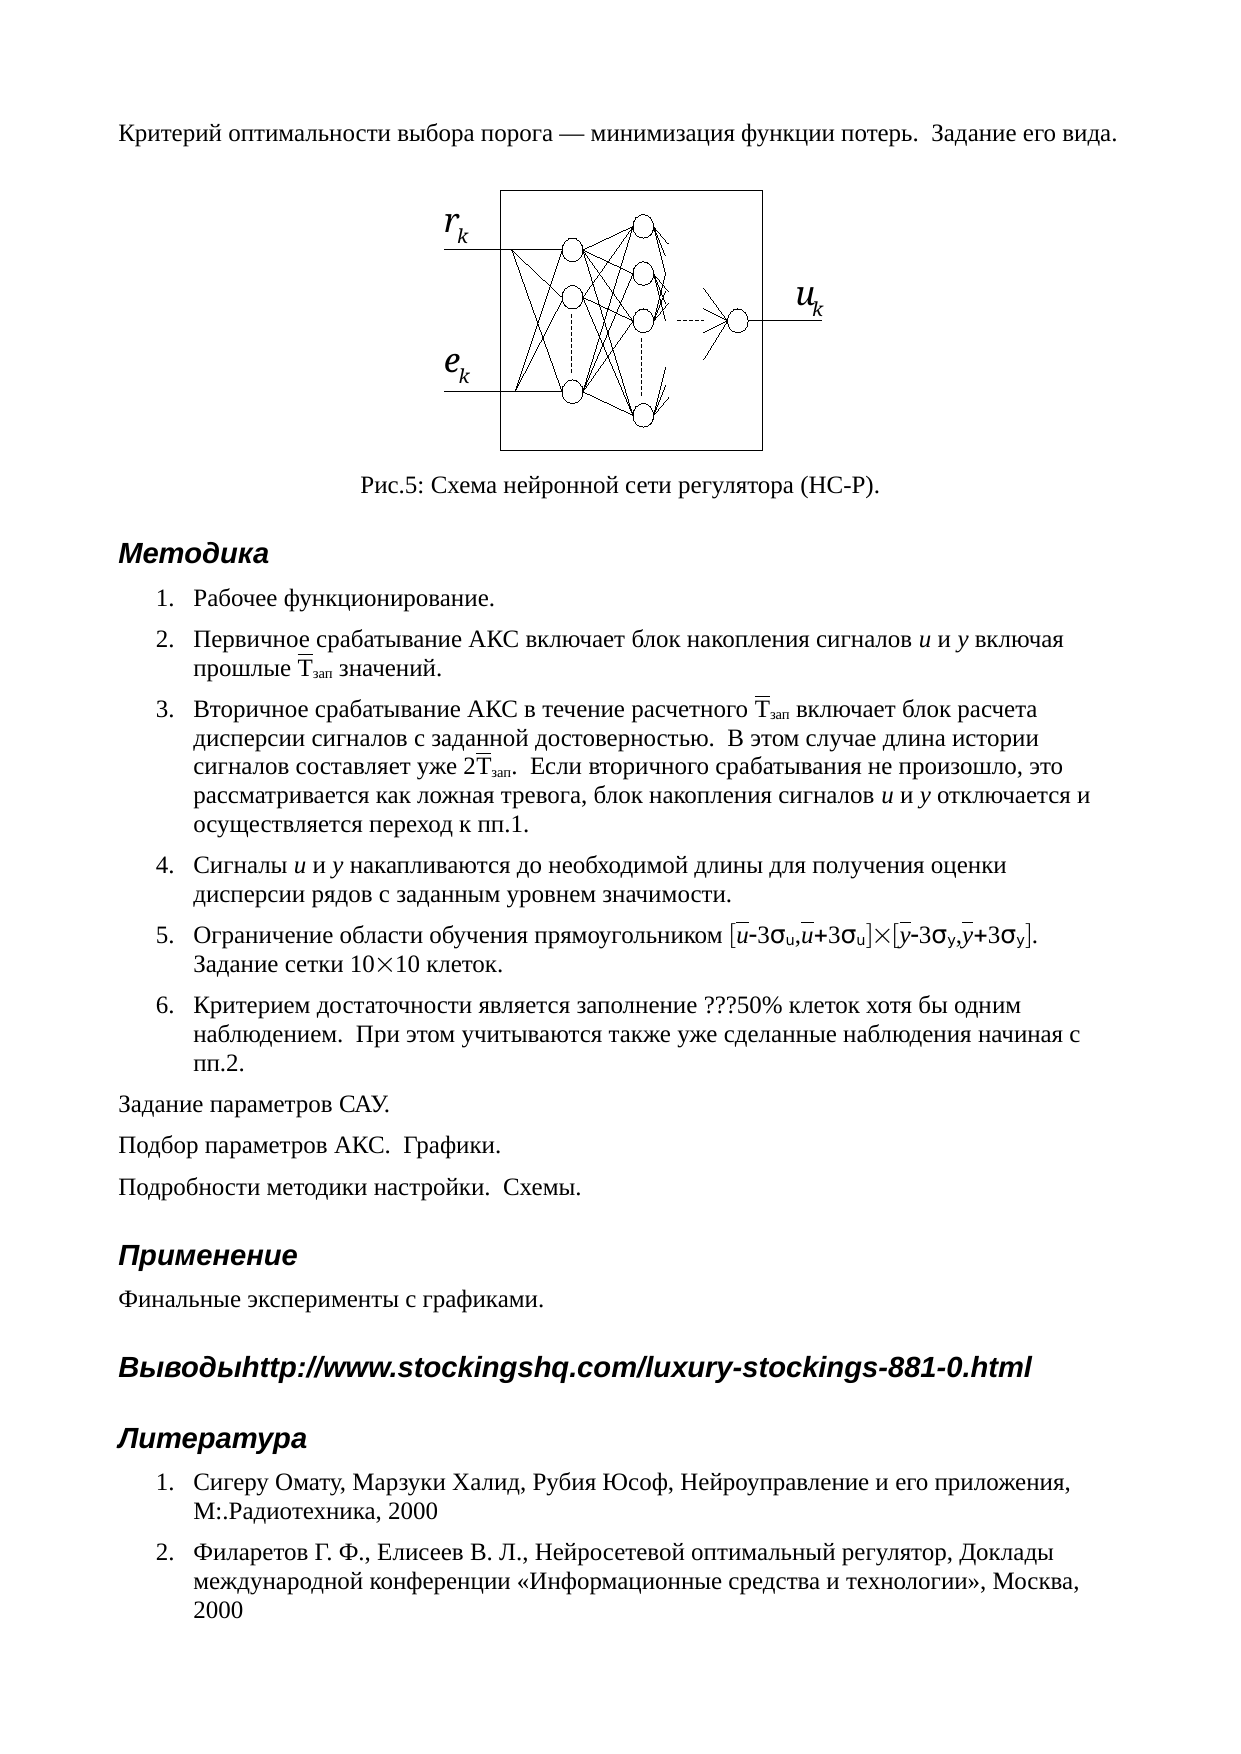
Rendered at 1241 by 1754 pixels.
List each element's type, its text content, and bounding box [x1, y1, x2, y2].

subtitle Литература [118, 1421, 1122, 1455]
list Ограничение области обучения прямоугольником [u-3σu,u+3σu][y-3σy,y+3σy]. Задание сетки 1010 клеток. [156, 920, 1122, 978]
subtitle Применение [118, 1238, 1122, 1272]
list Сигналы u и y накапливаются до необходимой длины для получения оценки дисперсии рядов с заданным уровнем значимости. [156, 850, 1122, 908]
text Задание параметров САУ. [118, 1089, 1122, 1118]
text Подробности методики настройки. Схемы. [118, 1172, 1122, 1201]
list Вторичное срабатывание АКС в течение расчетного Tзап включает блок расчета дисперсии сигналов с заданной достоверностью. В этом случае длина истории сигналов составляет уже 2Tзап. Если вторичного срабатывания не произошло, это рассматривается как ложная тревога, блок накопления сигналов u и y отключается и осуществляется переход к пп.1. [156, 694, 1122, 838]
text Финальные эксперименты с графиками. [118, 1284, 1122, 1313]
list Филаретов Г. Ф., Елисеев В. Л., Нейросетевой оптимальный регулятор, Доклады международной конференции «Информационные средства и технологии», Москва, 2000 [156, 1537, 1122, 1624]
subtitle Методика [118, 537, 1122, 570]
text Критерий оптимальности выбора порога — минимизация функции потерь. Задание его вида. [118, 118, 1122, 147]
list Критерием достаточности является заполнение ???50% клеток хотя бы одним наблюдением. При этом учитываются также уже сделанные наблюдения начиная с пп.2. [156, 991, 1122, 1077]
list Рабочее функционирование. [156, 583, 1122, 611]
list Первичное срабатывание АКС включает блок накопления сигналов u и y включая прошлые Tзап значений. [156, 624, 1122, 681]
subtitle Выводыhttp://www.stockingshq.com/luxury-stockings-881-0.html [118, 1350, 1122, 1384]
text Подбор параметров АКС. Графики. [118, 1131, 1122, 1159]
list Сигеру Омату, Марзуки Халид, Рубия Юсоф, Нейроуправление и его приложения, М:.Радиотехника, 2000 [156, 1467, 1122, 1525]
text Рис.5: Схема нейронной сети регулятора (НС-Р). [118, 159, 1122, 499]
